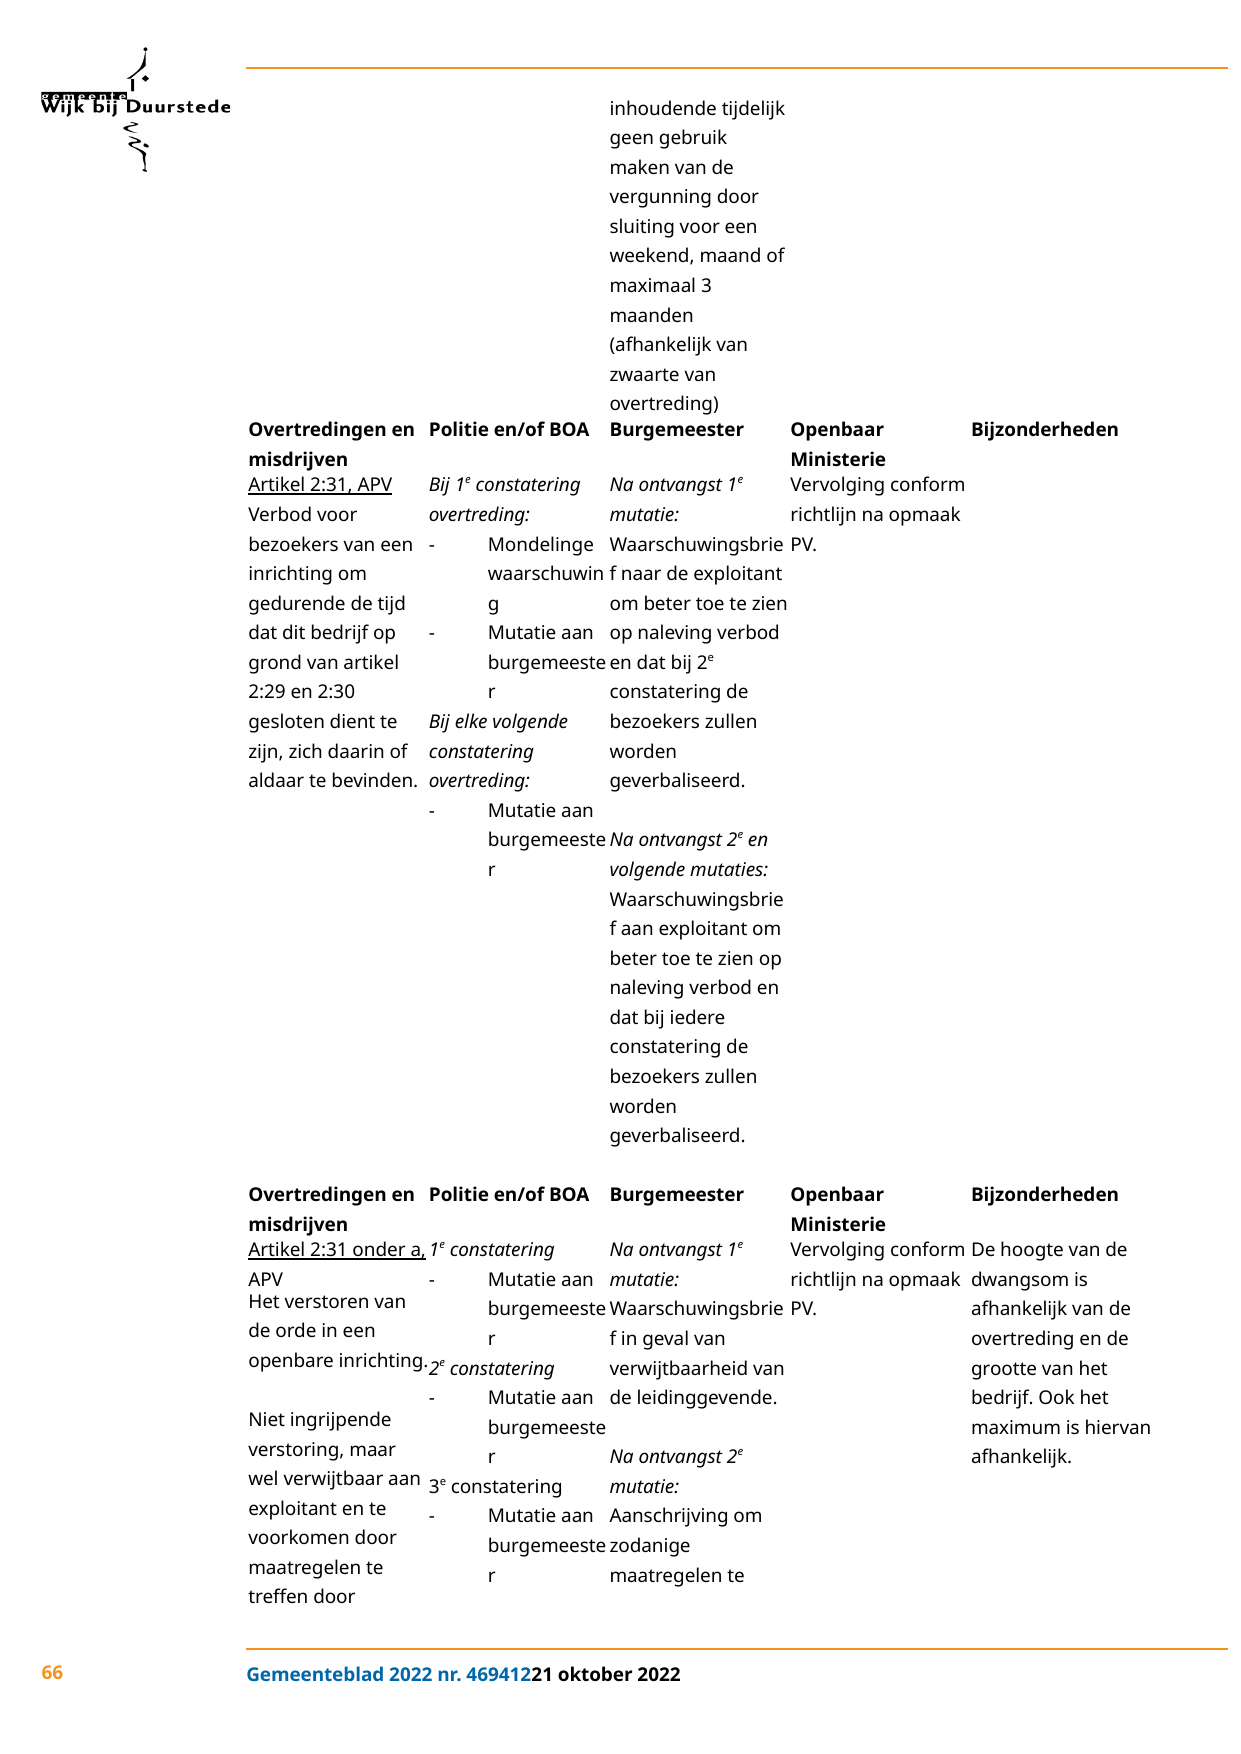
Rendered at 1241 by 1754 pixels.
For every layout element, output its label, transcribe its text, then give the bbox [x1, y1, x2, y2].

table_header Overtredingen en misdrijven [248, 1181, 429, 1236]
table_cell Vervolging conform richtlijn na opmaak PV. [790, 472, 971, 1148]
table_cell Bijzonderheden [971, 416, 1152, 472]
table_cell Overtredingen en misdrijven [248, 416, 429, 472]
table_header Openbaar Ministerie [790, 1181, 971, 1236]
table_cell Na ontvangst 1e mutatie: Waarschuwingsbrief in geval van verwijtbaarheid van de leidinggevende. Na ontvangst 2e mutatie: Aanschrijving om zodanige maatregelen te [609, 1236, 790, 1609]
table_cell [790, 95, 971, 416]
table_cell Bij 1e constatering overtreding: Mondelinge waarschuwing Mutatie aan burgemeester Bij elke volgende constatering overtreding: Mutatie aan burgemeester [429, 472, 609, 1148]
table_cell Artikel 2:31 onder a, APV Het verstoren van de orde in een openbare inrichting. Niet ingrijpende verstoring, maar wel verwijtbaar aan exploitant en te voorkomen door maatregelen te treffen door [248, 1236, 429, 1609]
table_header Politie en/of BOA [429, 1181, 609, 1236]
table_cell 1e constatering Mutatie aan burgemeester 2e constatering Mutatie aan burgemeester 3e constatering Mutatie aan burgemeester [429, 1236, 609, 1609]
picture [41, 47, 231, 172]
table_cell [971, 95, 1152, 416]
table_header Bijzonderheden [971, 1181, 1152, 1236]
table_header Burgemeester [609, 1181, 790, 1236]
table_cell [429, 95, 609, 416]
table_cell [248, 95, 429, 416]
table_cell Politie en/of BOA [429, 416, 609, 472]
table_cell [971, 472, 1152, 1148]
table_cell Openbaar Ministerie [790, 416, 971, 472]
table_cell Artikel 2:31, APV Verbod voor bezoekers van een inrichting om gedurende de tijd dat dit bedrijf op grond van artikel 2:29 en 2:30 gesloten dient te zijn, zich daarin of aldaar te bevinden. [248, 472, 429, 1148]
table_cell inhoudende tijdelijk geen gebruik maken van de vergunning door sluiting voor een weekend, maand of maximaal 3 maanden (afhankelijk van zwaarte van overtreding) [609, 95, 790, 416]
table_cell De hoogte van de dwangsom is afhankelijk van de overtreding en de grootte van het bedrijf. Ook het maximum is hiervan afhankelijk. [971, 1236, 1152, 1609]
table_cell Na ontvangst 1e mutatie: Waarschuwingsbrief naar de exploitant om beter toe te zien op naleving verbod en dat bij 2e constatering de bezoekers zullen worden geverbaliseerd. Na ontvangst 2e en volgende mutaties: Waarschuwingsbrief aan exploitant om beter toe te zien op naleving verbod en dat bij iedere constatering de bezoekers zullen worden geverbaliseerd. [609, 472, 790, 1148]
table_cell Burgemeester [609, 416, 790, 472]
table_cell Vervolging conform richtlijn na opmaak PV. [790, 1236, 971, 1609]
